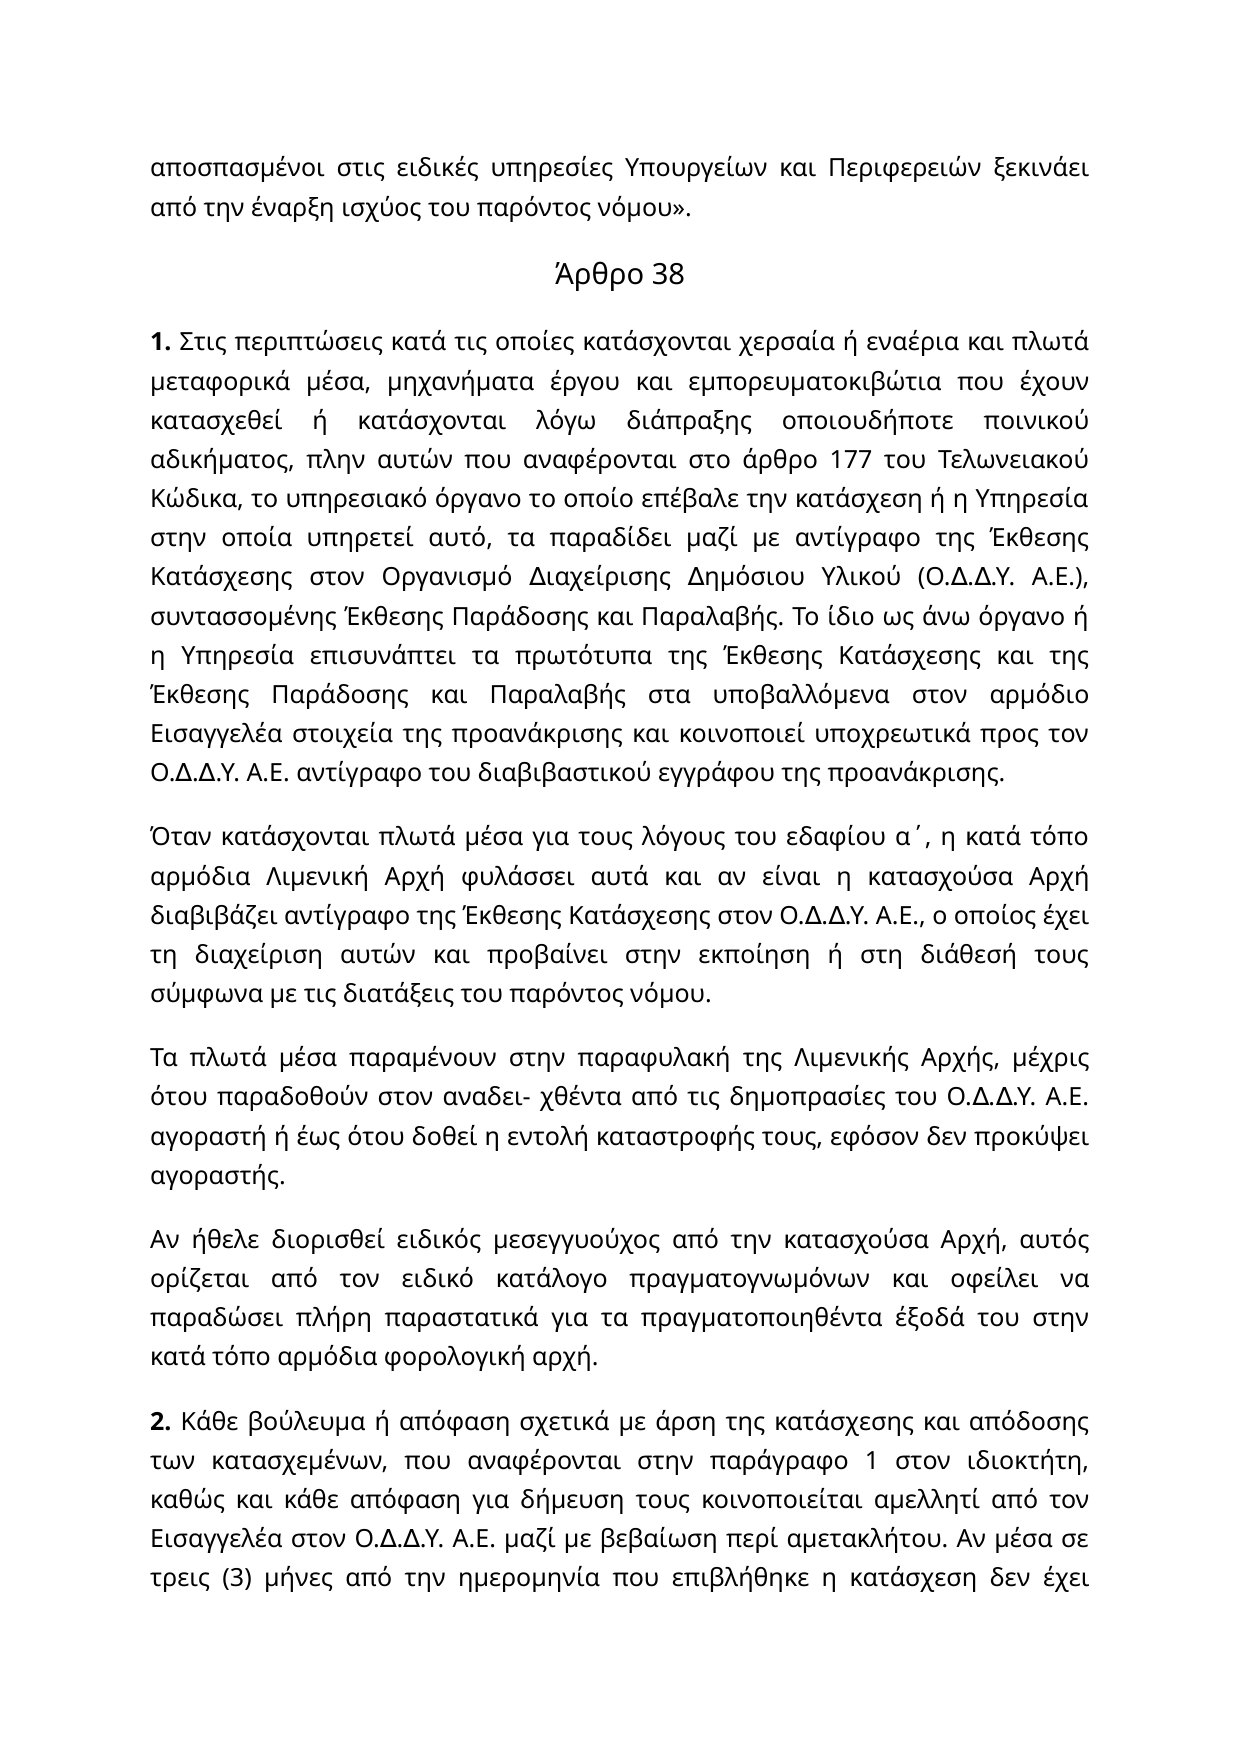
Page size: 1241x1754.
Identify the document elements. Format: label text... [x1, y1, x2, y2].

text 1. Στις περιπτώσεις κατά τις οποίες κατάσχονται χερσαία ή εναέρια και πλωτά µεταφορικά µέσα, µηχανήµατα έργου και εµπορευµατοκιβώτια που έχουν κατασχεθεί ή κατάσχονται λόγω διάπραξης οποιουδήποτε ποινικού αδικήµατος, πλην αυτών που αναφέρονται στο άρθρο 177 του Τελωνειακού Κώδικα, το υπηρεσιακό όργανο το οποίο επέβαλε την κατάσχεση ή η Υπηρεσία στην οποία υπηρετεί αυτό, τα παραδίδει µαζί µε αντίγραφο της Έκθεσης Κατάσχεσης στον Οργανισµό ∆ιαχείρισης ∆ηµόσιου Υλικού (Ο.∆.∆.Υ. Α.Ε.), συντασσοµένης Έκθεσης Παράδοσης και Παραλαβής. Το ίδιο ως άνω όργανο ή η Υπηρεσία επισυνάπτει τα πρωτότυπα της Έκθεσης Κατάσχεσης και της Έκθεσης Παράδοσης και Παραλαβής στα υποβαλλόµενα στον αρµόδιο Εισαγγελέα στοιχεία της προανάκρισης και κοινοποιεί υποχρεωτικά προς τον Ο.∆.∆.Υ. Α.Ε. αντίγραφο του διαβιβαστικού εγγράφου της προανάκρισης. [150, 324, 1090, 789]
text Όταν κατάσχονται πλωτά µέσα για τους λόγους του εδαφίου α΄, η κατά τόπο αρµόδια Λιµενική Αρχή φυλάσσει αυτά και αν είναι η κατασχούσα Αρχή διαβιβάζει αντίγραφο της Έκθεσης Κατάσχεσης στον Ο.∆.∆.Υ. Α.Ε., ο οποίος έχει τη διαχείριση αυτών και προβαίνει στην εκποίηση ή στη διάθεσή τους σύµφωνα µε τις διατάξεις του παρόντος νόµου. [150, 819, 1090, 1010]
text Τα πλωτά µέσα παραµένουν στην παραφυλακή της Λιµενικής Αρχής, µέχρις ότου παραδοθούν στον αναδει- χθέντα από τις δηµοπρασίες του Ο.∆.∆.Υ. Α.Ε. αγοραστή ή έως ότου δοθεί η εντολή καταστροφής τους, εφόσον δεν προκύψει αγοραστής. [150, 1040, 1090, 1191]
text 2. Κάθε βούλευµα ή απόφαση σχετικά µε άρση της κατάσχεσης και απόδοσης των κατασχεµένων, που αναφέρονται στην παράγραφο 1 στον ιδιοκτήτη, καθώς και κάθε απόφαση για δήµευση τους κοινοποιείται αµελλητί από τον Εισαγγελέα στον Ο.∆.∆.Υ. Α.Ε. µαζί µε βεβαίωση περί αµετακλήτου. Αν µέσα σε τρεις (3) µήνες από την ηµεροµηνία που επιβλήθηκε η κατάσχεση δεν έχει [150, 1403, 1090, 1594]
subtitle Άρθρο 38 [150, 253, 1090, 293]
text Αν ήθελε διορισθεί ειδικός µεσεγγυούχος από την κατασχούσα Αρχή, αυτός ορίζεται από τον ειδικό κατάλογο πραγµατογνωµόνων και οφείλει να παραδώσει πλήρη παραστατικά για τα πραγµατοποιηθέντα έξοδά του στην κατά τόπο αρµόδια φορολογική αρχή. [150, 1221, 1090, 1373]
text αποσπασµένοι στις ειδικές υπηρεσίες Υπουργείων και Περιφερειών ξεκινάει από την έναρξη ισχύος του παρόντος νόµου». [150, 150, 1090, 223]
